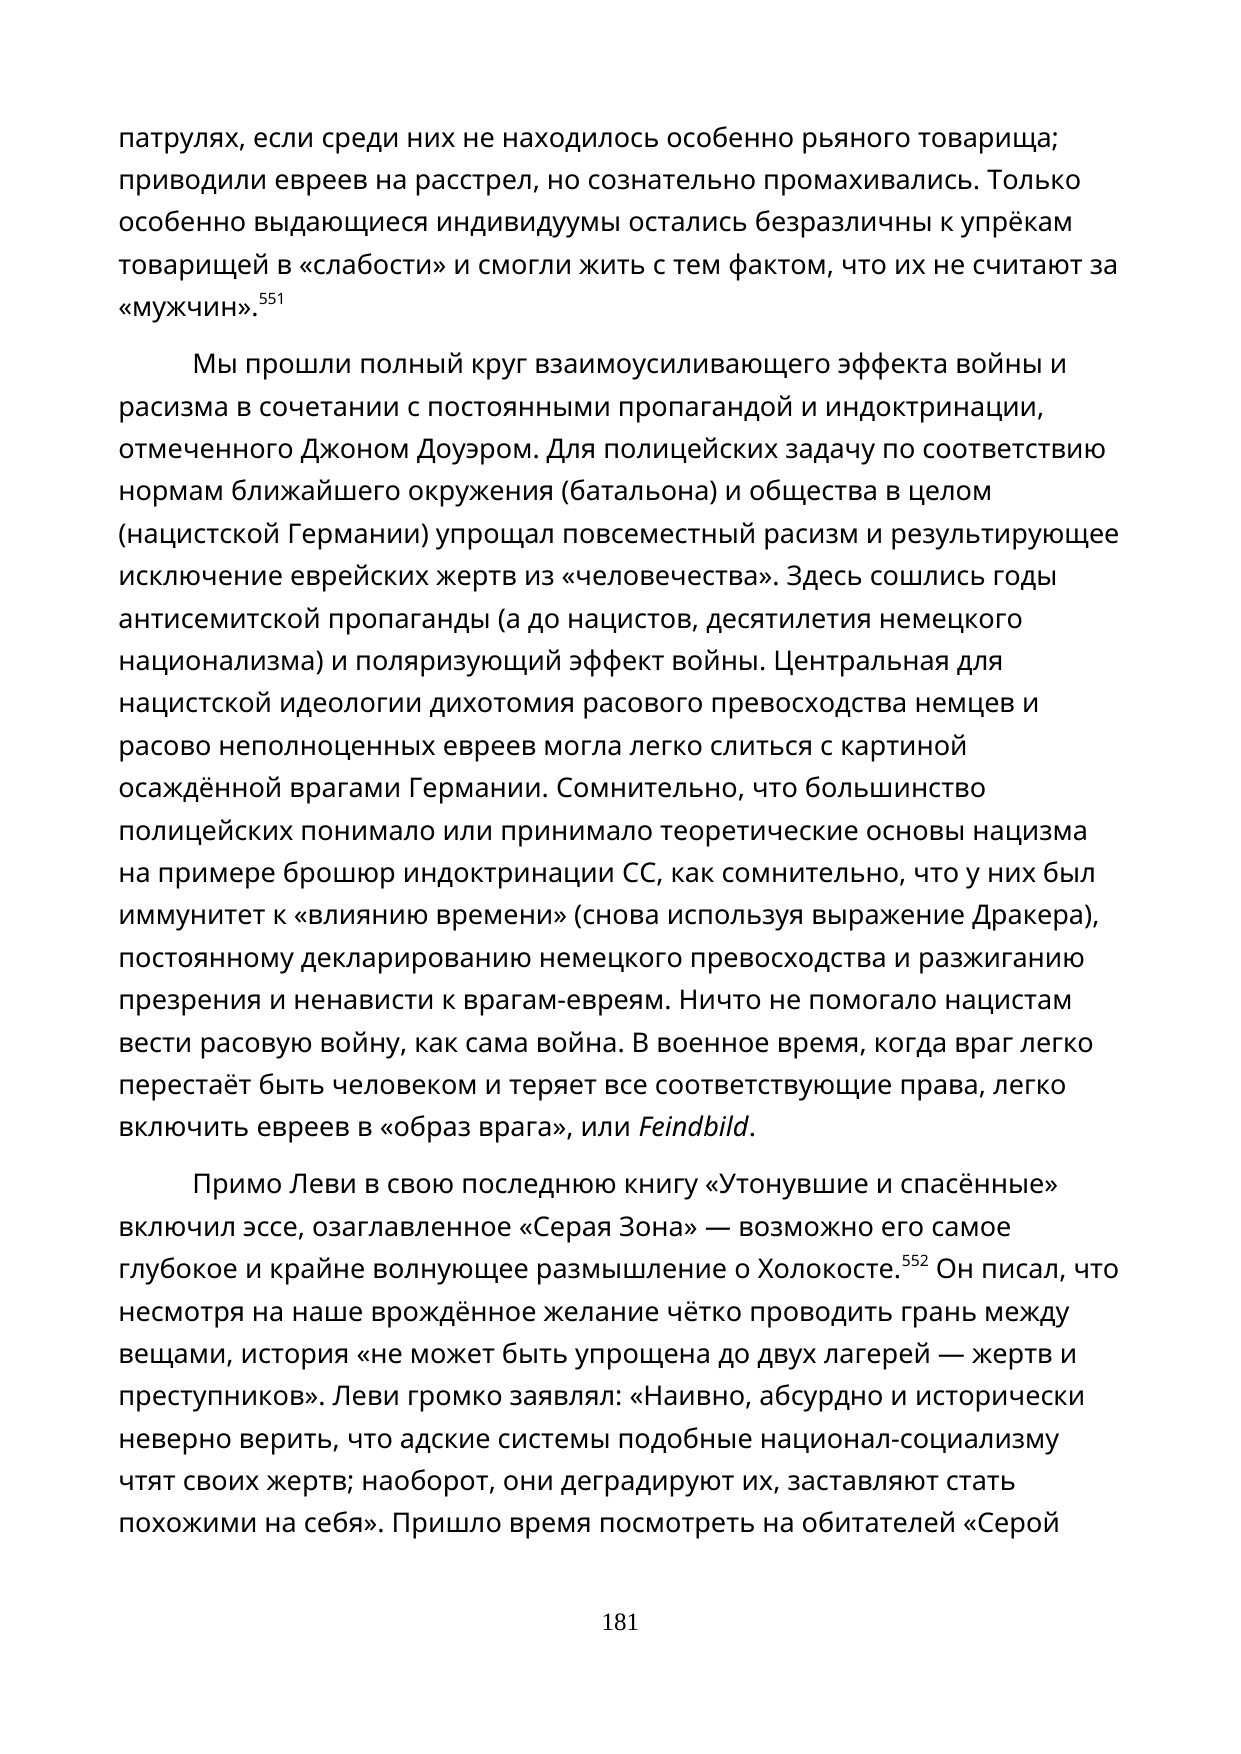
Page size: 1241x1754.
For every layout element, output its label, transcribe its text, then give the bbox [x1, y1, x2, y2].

text патрулях, если среди них не находилось особенно рьяного товарища; приводили евреев на расстрел, но сознательно промахивались. Только особенно выдающиеся индивидуумы остались безразличны к упрёкам товарищей в «слабости» и смогли жить с тем фактом, что их не считают за «мужчин». [118, 118, 1122, 324]
text Примо Леви в свою последнюю книгу «Утонувшие и спасённые» включил эссе, озаглавленное «Серая Зона» — возможно его самое глубокое и крайне волнующее размышление о Холокосте. Он писал, что несмотря на наше врождённое желание чётко проводить грань между вещами, история «не может быть упрощена до двух лагерей — жертв и преступников». Леви громко заявлял: «Наивно, абсурдно и исторически неверно верить, что адские системы подобные национал-социализму чтят своих жертв; наоборот, они деградируют их, заставляют стать похожими на себя». Пришло время посмотреть на обитателей «Серой [118, 1165, 1122, 1541]
text Мы прошли полный круг взаимоусиливающего эффекта войны и расизма в сочетании с постоянными пропагандой и индоктринации, отмеченного Джоном Доуэром. Для полицейских задачу по соответствию нормам ближайшего окружения (батальона) и общества в целом (нацистской Германии) упрощал повсеместный расизм и результирующее исключение еврейских жертв из «человечества». Здесь сошлись годы антисемитской пропаганды (а до нацистов, десятилетия немецкого национализма) и поляризующий эффект войны. Центральная для нацистской идеологии дихотомия расового превосходства немцев и расово неполноценных евреев могла легко слиться с картиной осаждённой врагами Германии. Сомнительно, что большинство полицейских понимало или принимало теоретические основы нацизма на примере брошюр индоктринации СС, как сомнительно, что у них был иммунитет к «влиянию времени» (снова используя выражение Дракера), постоянному декларированию немецкого превосходства и разжиганию презрения и ненависти к врагам-евреям. Ничто не помогало нацистам вести расовую войну, как сама война. В военное время, когда враг легко перестаёт быть человеком и теряет все соответствующие права, легко включить евреев в «образ врага», или Feindbild. [118, 345, 1122, 1145]
